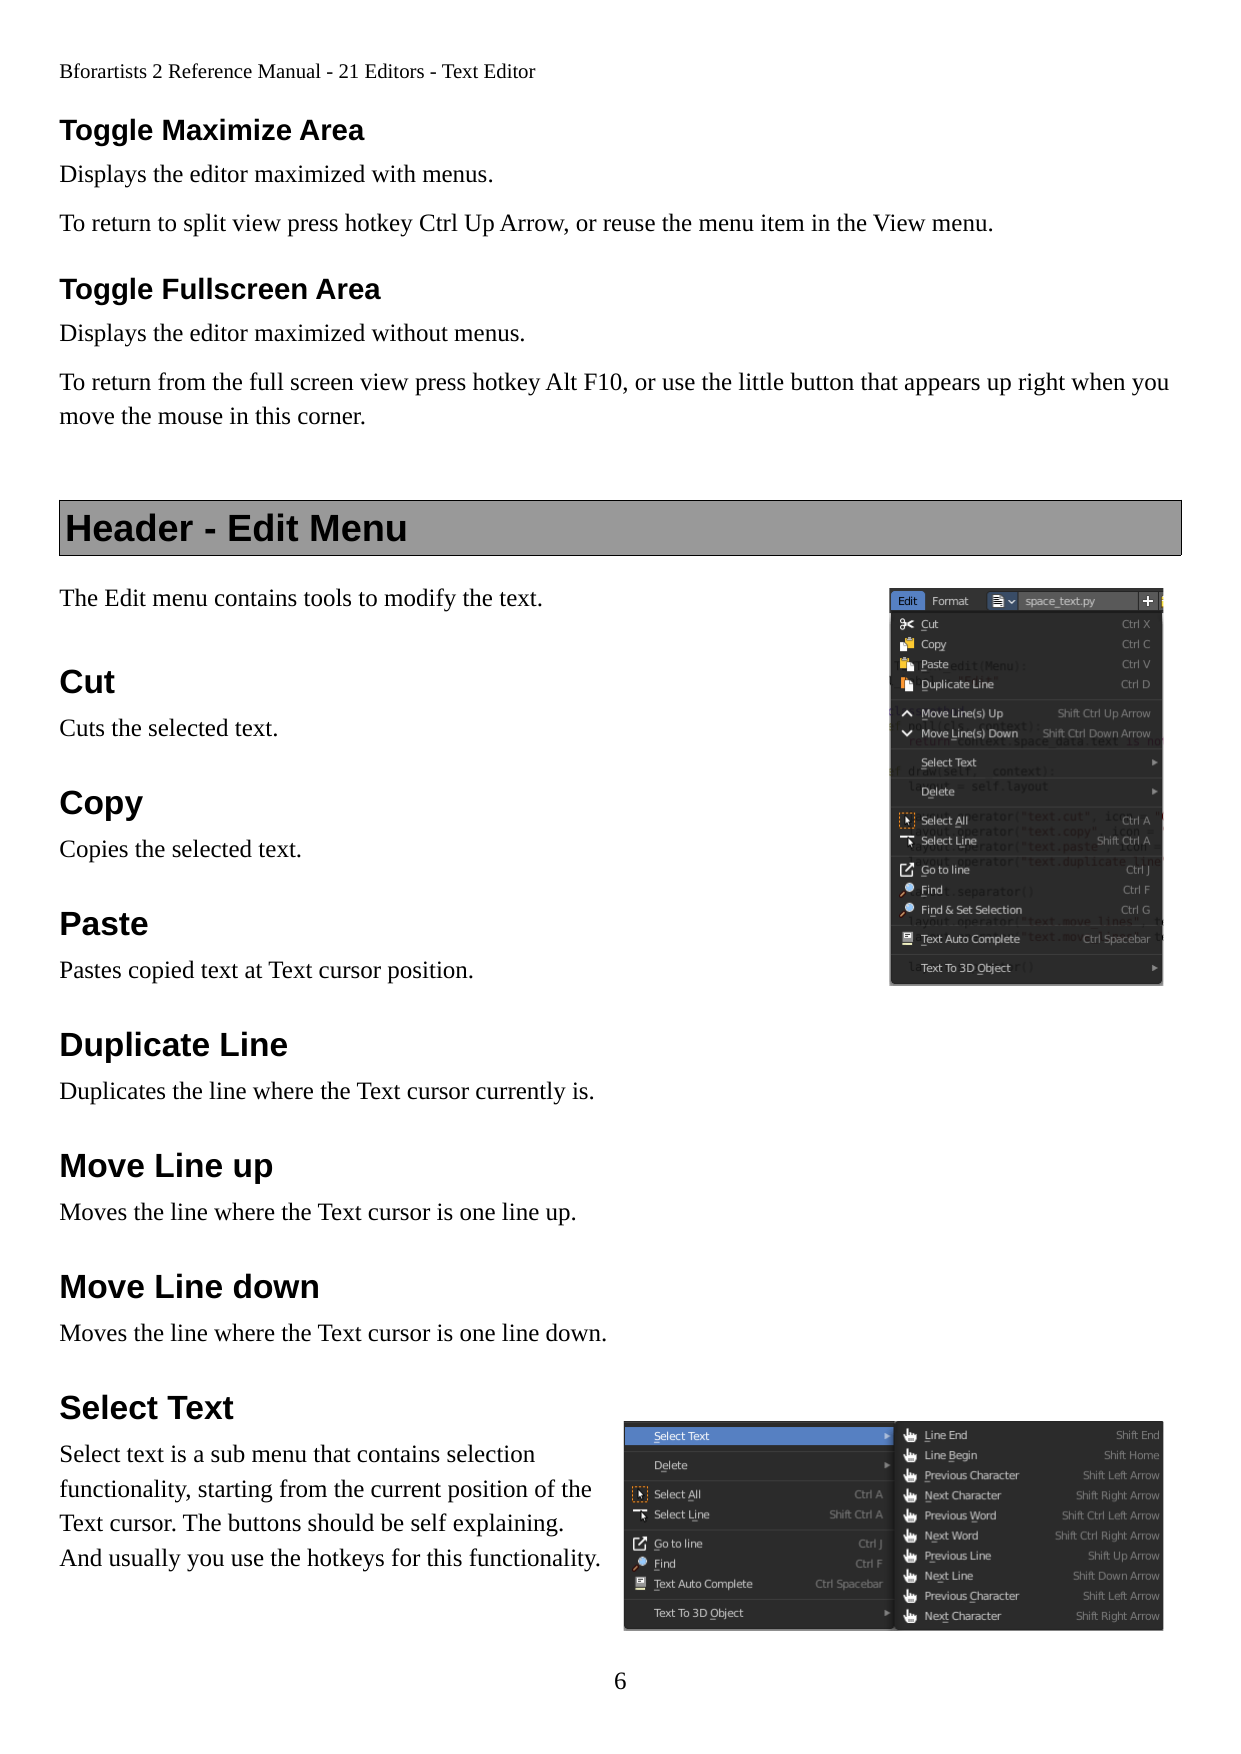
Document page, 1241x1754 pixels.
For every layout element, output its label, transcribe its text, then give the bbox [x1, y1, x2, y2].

text [1164, 713, 1181, 742]
subtitle Duplicate Line [59, 1025, 1181, 1064]
text Displays the editor maximized without menus. [59, 318, 1181, 347]
subtitle Select Text [59, 1388, 1181, 1427]
subtitle Cut [59, 662, 889, 701]
text To return to split view press hotkey Ctrl Up Arrow, or reuse the menu item in the View menu. [59, 208, 1181, 237]
subtitle Copy [59, 783, 889, 822]
picture [889, 588, 1164, 986]
text To return from the full screen view press hotkey Alt F10, or use the little button that appears up right when you move the mouse in this corner. [59, 367, 1181, 430]
subtitle [1164, 904, 1181, 943]
subtitle [1164, 783, 1181, 822]
text Copies the selected text. [59, 834, 889, 863]
subtitle Paste [59, 904, 889, 943]
text Select text is a sub menu that contains selection functionality, starting from the current position of the Text cursor. The buttons should be self explaining. And usually you use the hotkeys for this functionality. [59, 1439, 623, 1571]
subtitle Toggle Maximize Area [59, 113, 1181, 146]
text Moves the line where the Text cursor is one line up. [59, 1197, 1181, 1226]
text Pastes copied text at Text cursor position. [59, 955, 889, 984]
text Moves the line where the Text cursor is one line down. [59, 1318, 1181, 1347]
text Duplicates the line where the Text cursor currently is. [59, 1076, 1181, 1105]
text Displays the editor maximized with menus. [59, 159, 1181, 188]
subtitle Move Line up [59, 1146, 1181, 1185]
subtitle Move Line down [59, 1267, 1181, 1306]
picture [623, 1421, 1164, 1631]
table_header Header - Edit Menu [60, 501, 1181, 555]
text Cuts the selected text. [59, 713, 889, 742]
subtitle [1164, 662, 1181, 701]
text The Edit menu contains tools to modify the text. [59, 583, 1181, 612]
subtitle Toggle Fullscreen Area [59, 272, 1181, 305]
